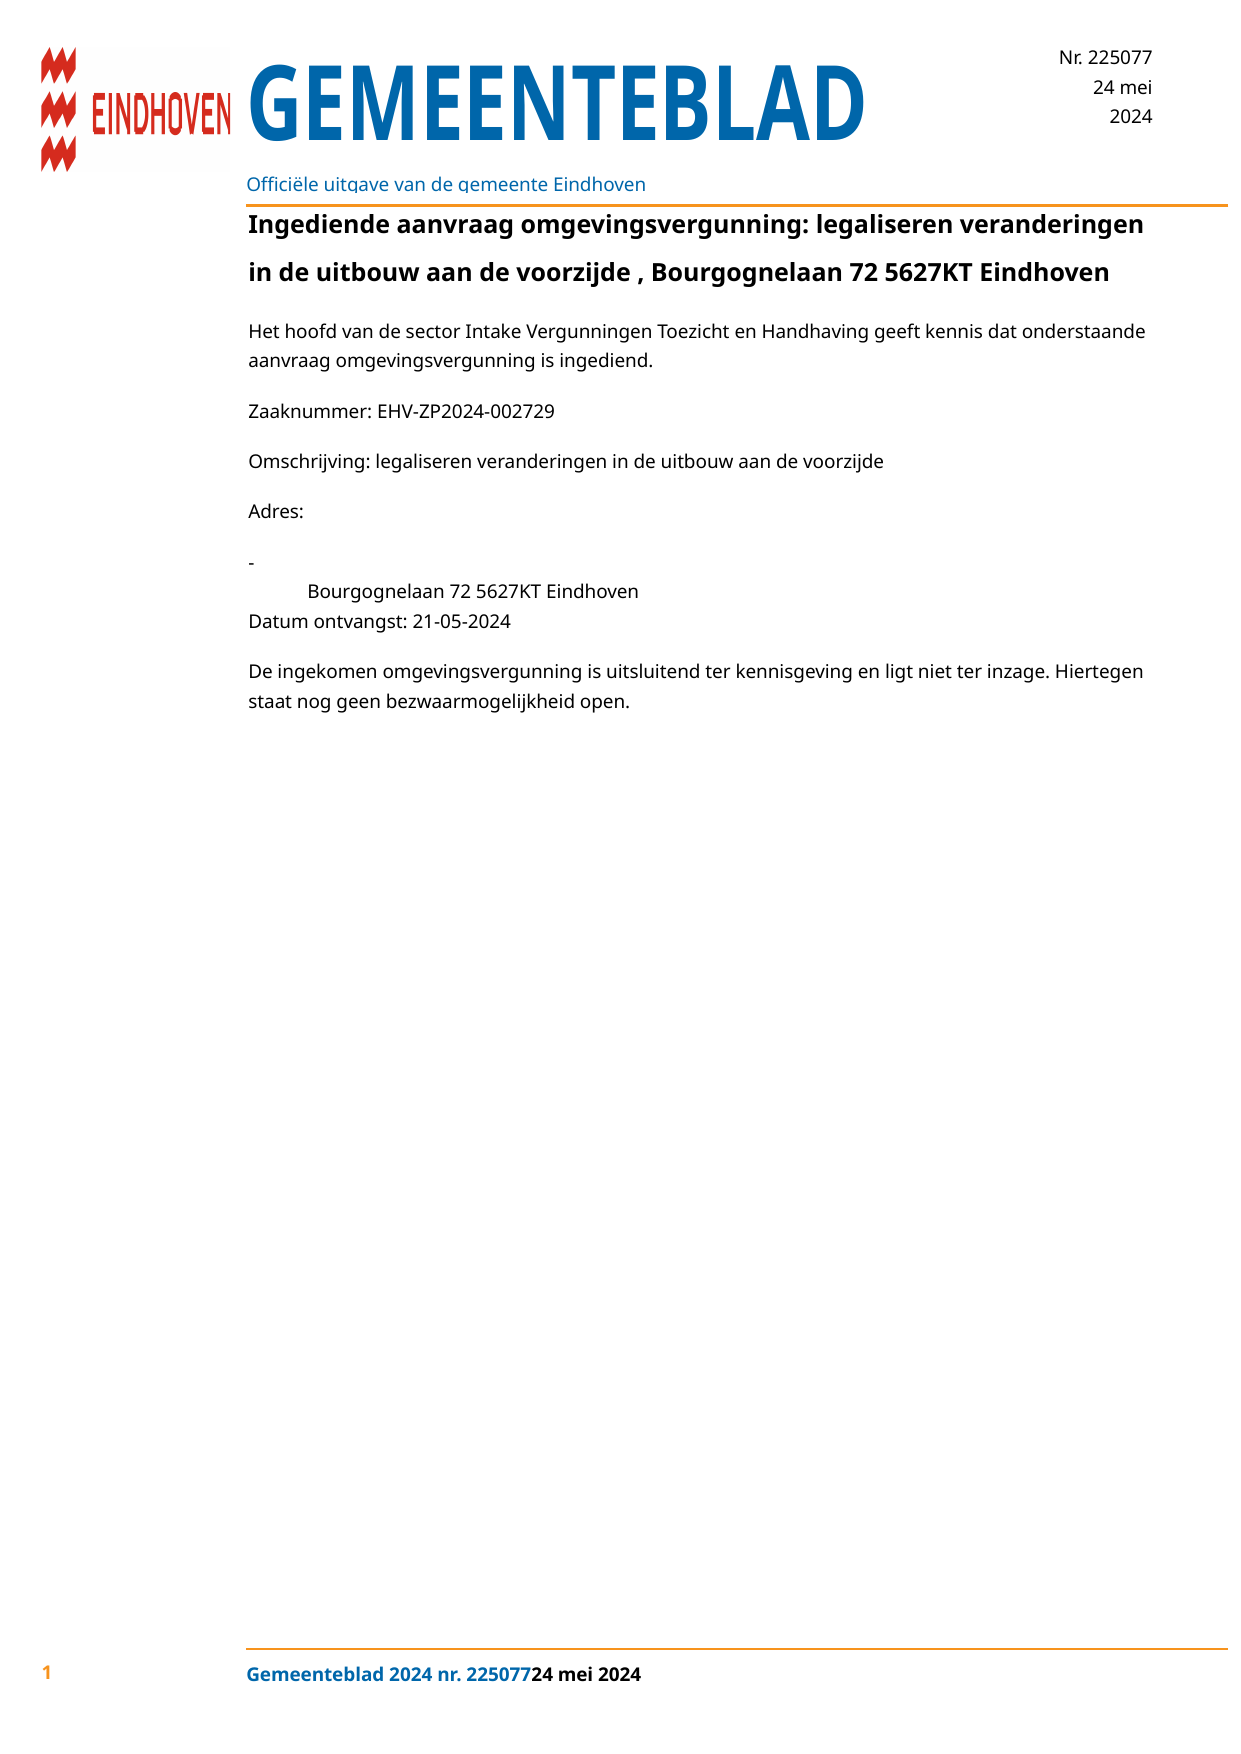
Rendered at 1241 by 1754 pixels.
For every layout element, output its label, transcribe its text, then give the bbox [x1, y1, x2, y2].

text Het hoofd van de sector Intake Vergunningen Toezicht en Handhaving geeft kennis dat onderstaande aanvraag omgevingsvergunning is ingediend. [248, 318, 1152, 373]
text Datum ontvangst: 21-05-2024 [248, 608, 1152, 634]
text De ingekomen omgevingsvergunning is uitsluitend ter kennisgeving en ligt niet ter inzage. Hiertegen staat nog geen bezwaarmogelijkheid open. [248, 659, 1152, 714]
text Adres: [248, 499, 1152, 524]
text Zaaknummer: EHV-ZP2024-002729 [248, 398, 1152, 424]
text Omschrijving: legaliseren veranderingen in de uitbouw aan de voorzijde [248, 448, 1152, 474]
picture [41, 47, 231, 172]
text Ingediende aanvraag omgevingsvergunning: legaliseren veranderingen in de uitbouw aan de voorzijde , Bourgognelaan 72 5627KT Eindhoven [248, 207, 1152, 288]
list Bourgognelaan 72 5627KT Eindhoven [248, 579, 1152, 604]
